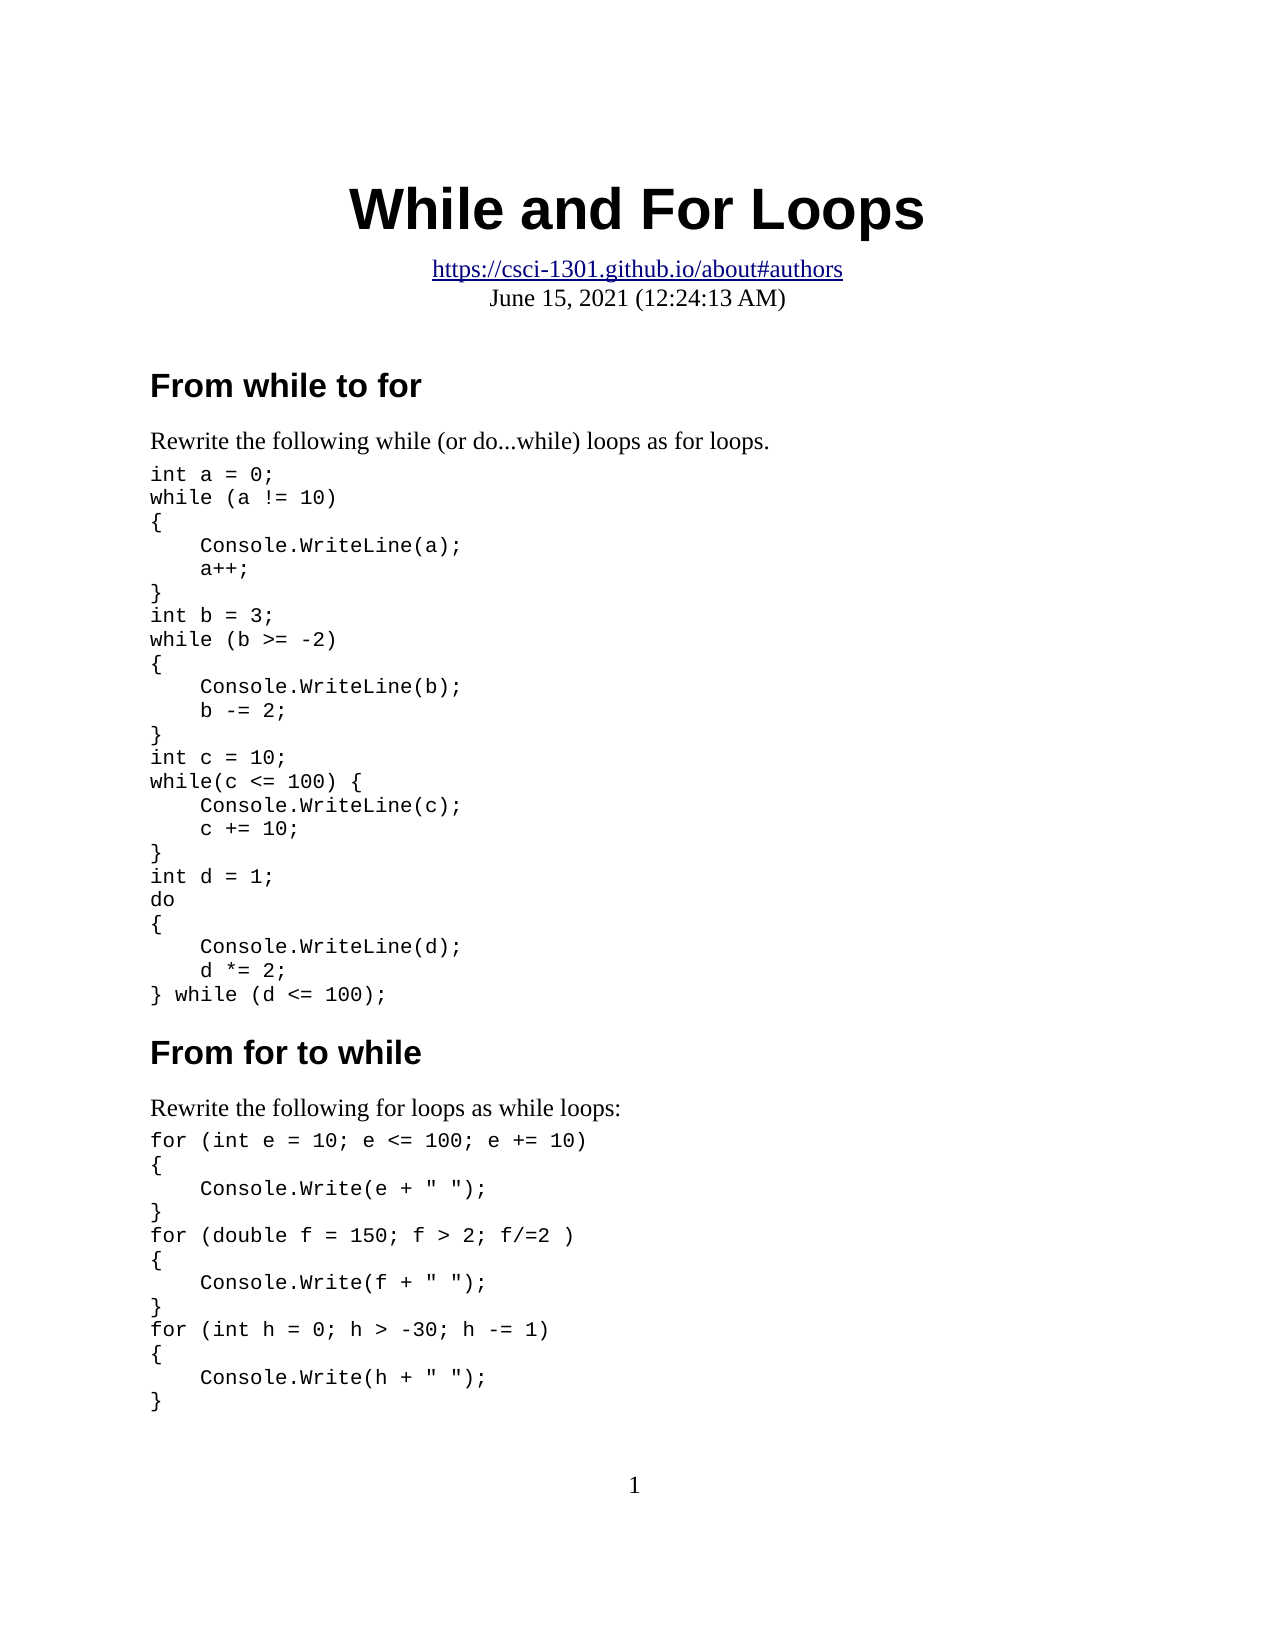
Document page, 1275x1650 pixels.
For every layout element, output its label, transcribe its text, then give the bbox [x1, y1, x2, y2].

text } [150, 842, 1125, 866]
text while(c <= 100) { [150, 771, 1125, 795]
text { [150, 653, 1125, 676]
text Console.Write(h + " "); [150, 1367, 1125, 1390]
text int c = 10; [150, 747, 1125, 771]
text while (b >= -2) [150, 629, 1125, 653]
title While and For Loops [150, 175, 1125, 242]
text Console.WriteLine(d); [150, 937, 1125, 960]
subtitle From for to while [150, 1032, 1125, 1071]
text Console.Write(f + " "); [150, 1272, 1125, 1296]
text int a = 0; [150, 464, 1125, 487]
text Rewrite the following for loops as while loops: [150, 1093, 1125, 1121]
text June 15, 2021 (12:24:13 AM) [150, 283, 1125, 312]
text b -= 2; [150, 700, 1125, 724]
text { [150, 1343, 1125, 1367]
text } [150, 1201, 1125, 1225]
text Rewrite the following while (or do...while) loops as for loops. [150, 426, 1125, 455]
text { [150, 1248, 1125, 1272]
text for (int h = 0; h > -30; h -= 1) [150, 1319, 1125, 1343]
text { [150, 511, 1125, 534]
text } while (d <= 100); [150, 984, 1125, 1007]
text { [150, 1154, 1125, 1178]
text int b = 3; [150, 606, 1125, 629]
text https://csci-1301.github.io/about#authors [150, 254, 1125, 283]
text int d = 1; [150, 866, 1125, 889]
text } [150, 1296, 1125, 1319]
text a++; [150, 558, 1125, 582]
text } [150, 582, 1125, 606]
text } [150, 724, 1125, 747]
text { [150, 913, 1125, 937]
subtitle From while to for [150, 366, 1125, 404]
text do [150, 889, 1125, 913]
text Console.WriteLine(c); [150, 795, 1125, 818]
text while (a != 10) [150, 487, 1125, 511]
text d *= 2; [150, 960, 1125, 984]
text Console.WriteLine(b); [150, 676, 1125, 700]
text c += 10; [150, 818, 1125, 842]
text Console.WriteLine(a); [150, 534, 1125, 558]
text Console.Write(e + " "); [150, 1178, 1125, 1201]
text } [150, 1390, 1125, 1414]
text for (double f = 150; f > 2; f/=2 ) [150, 1225, 1125, 1248]
text for (int e = 10; e <= 100; e += 10) [150, 1130, 1125, 1154]
